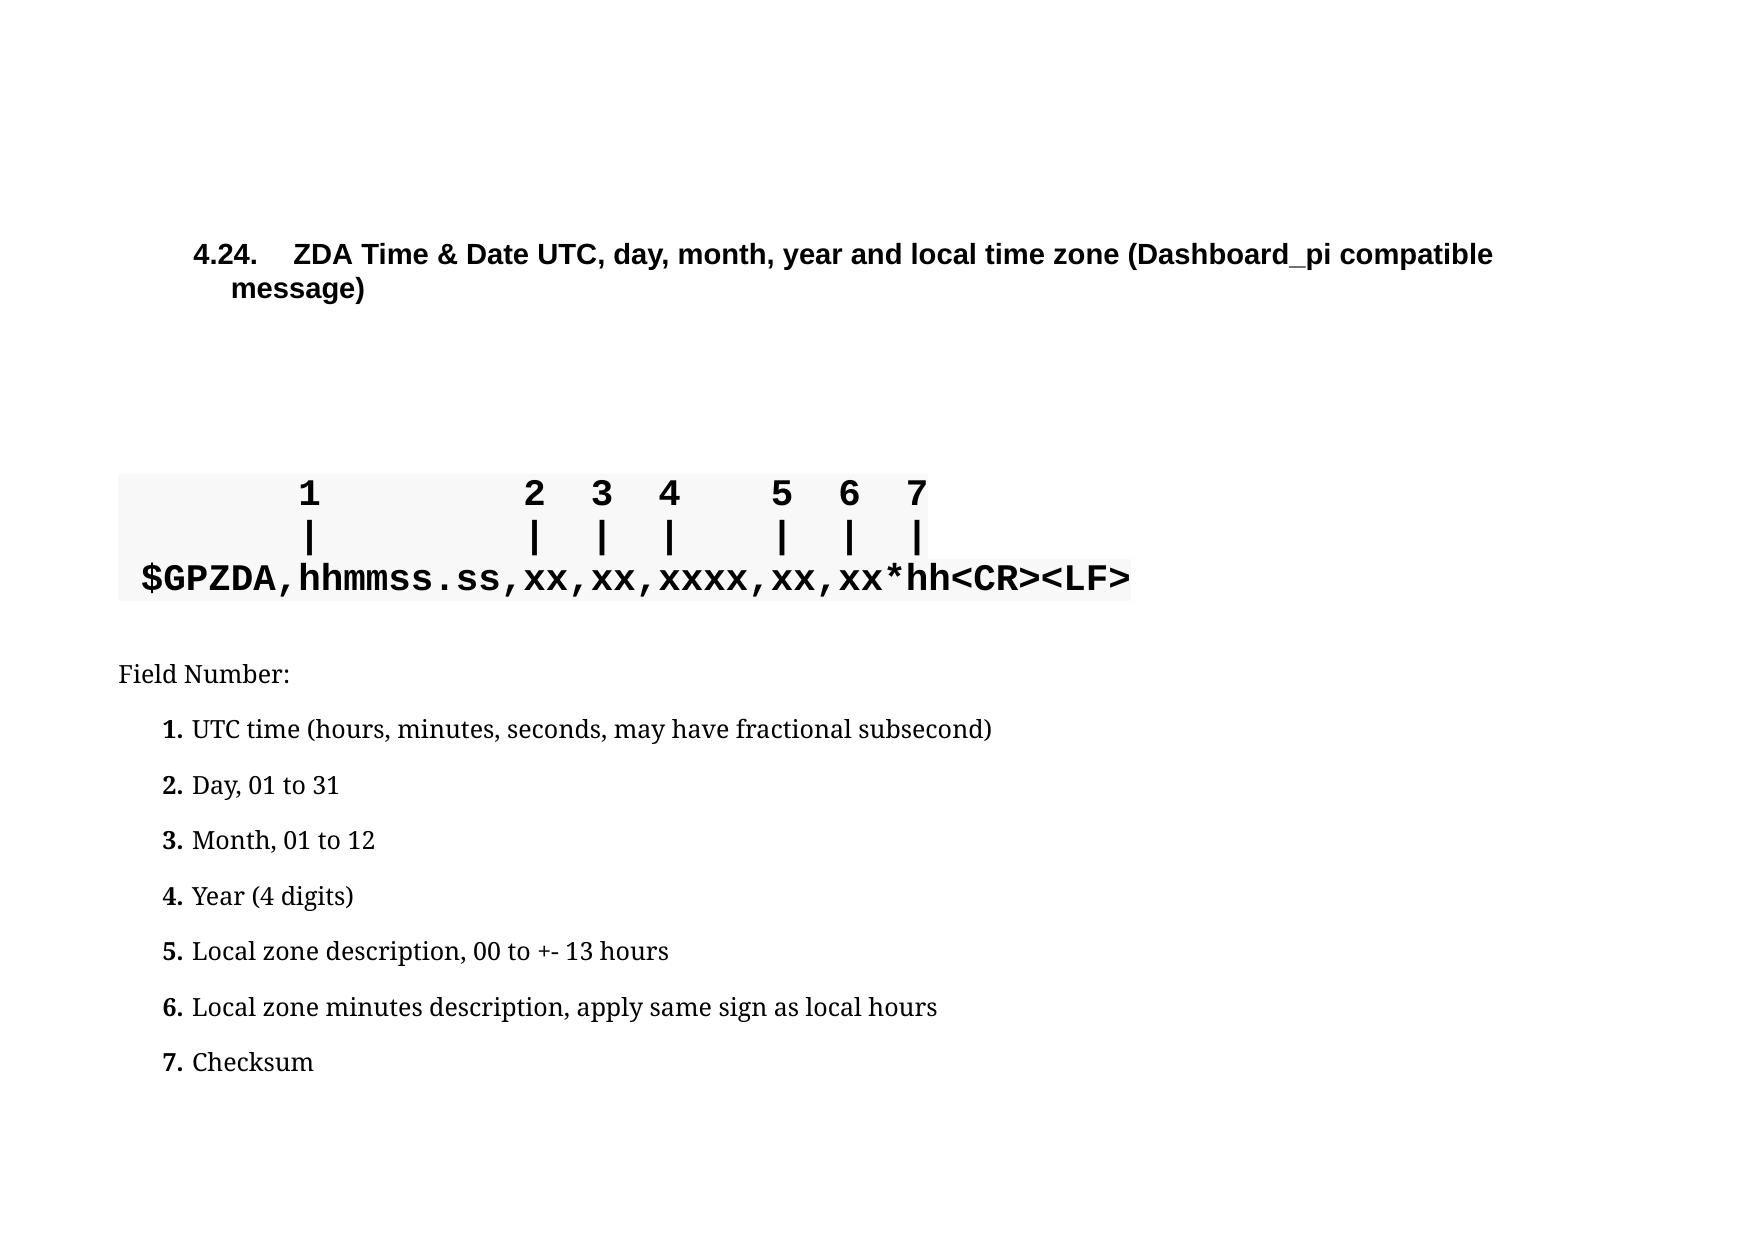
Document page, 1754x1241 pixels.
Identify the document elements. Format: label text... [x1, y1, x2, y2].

text 1 2 3 4 5 6 7 [118, 474, 1636, 516]
subtitle ZDA Time & Date UTC, day, month, year and local time zone (Dashboard_pi compatible message) [193, 237, 1636, 304]
text $GPZDA,hhmmss.ss,xx,xx,xxxx,xx,xx*hh<CR><LF> [118, 559, 1636, 601]
list Local zone minutes description, apply same sign as local hours [162, 989, 1636, 1023]
list Checksum [162, 1044, 1636, 1079]
text | | | | | | | [118, 516, 1636, 559]
list Local zone description, 00 to +- 13 hours [162, 934, 1636, 968]
text Field Number: [118, 657, 1636, 691]
list Year (4 digits) [162, 878, 1636, 912]
list UTC time (hours, minutes, seconds, may have fractional subsecond) [162, 712, 1636, 746]
list Month, 01 to 12 [162, 823, 1636, 857]
list Day, 01 to 31 [162, 767, 1636, 802]
